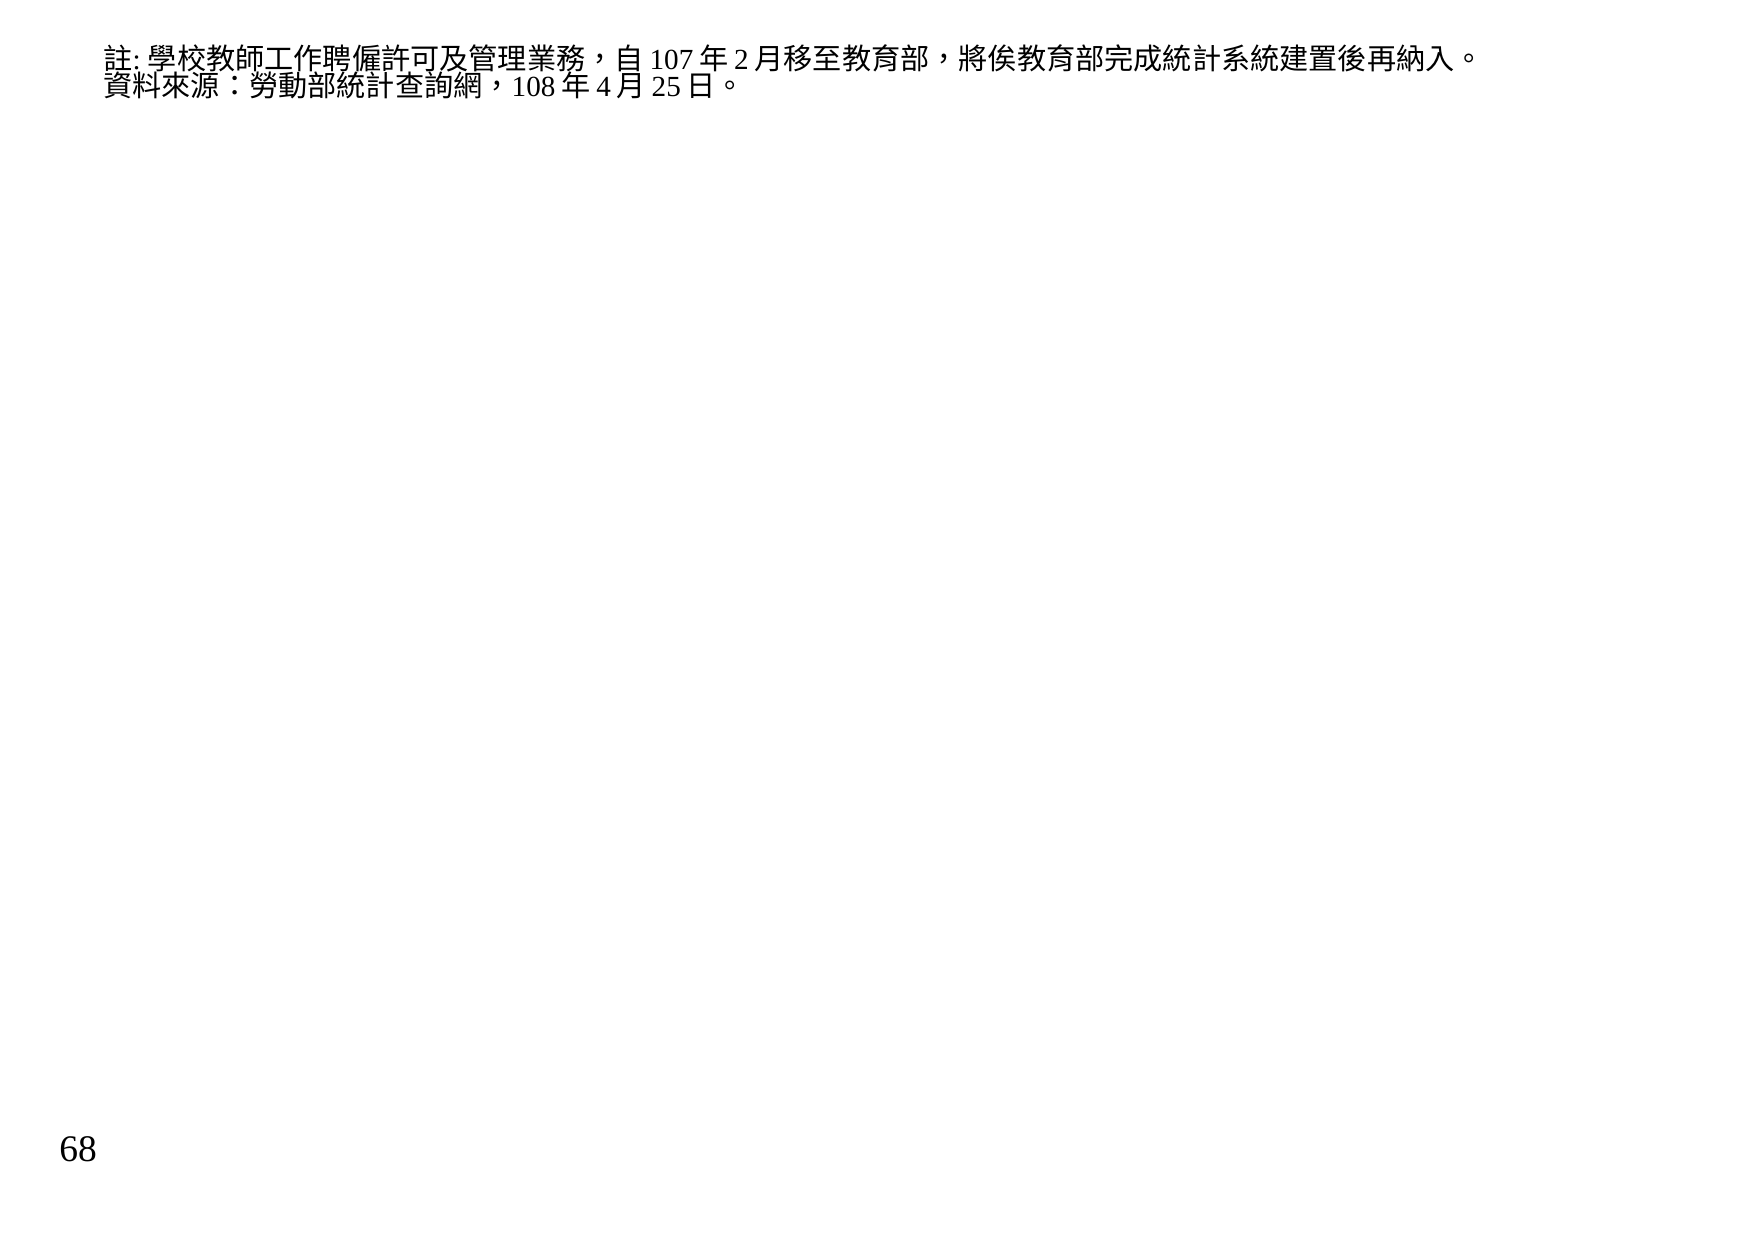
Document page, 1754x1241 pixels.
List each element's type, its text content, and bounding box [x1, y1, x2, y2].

text 註: 學校教師工作聘僱許可及管理業務，自107年2月移至教育部，將俟教育部完成統計系統建置後再納入。 [58, 48, 1636, 75]
text 資料來源：勞動部統計查詢網，108年4月25日。 [58, 75, 1636, 102]
